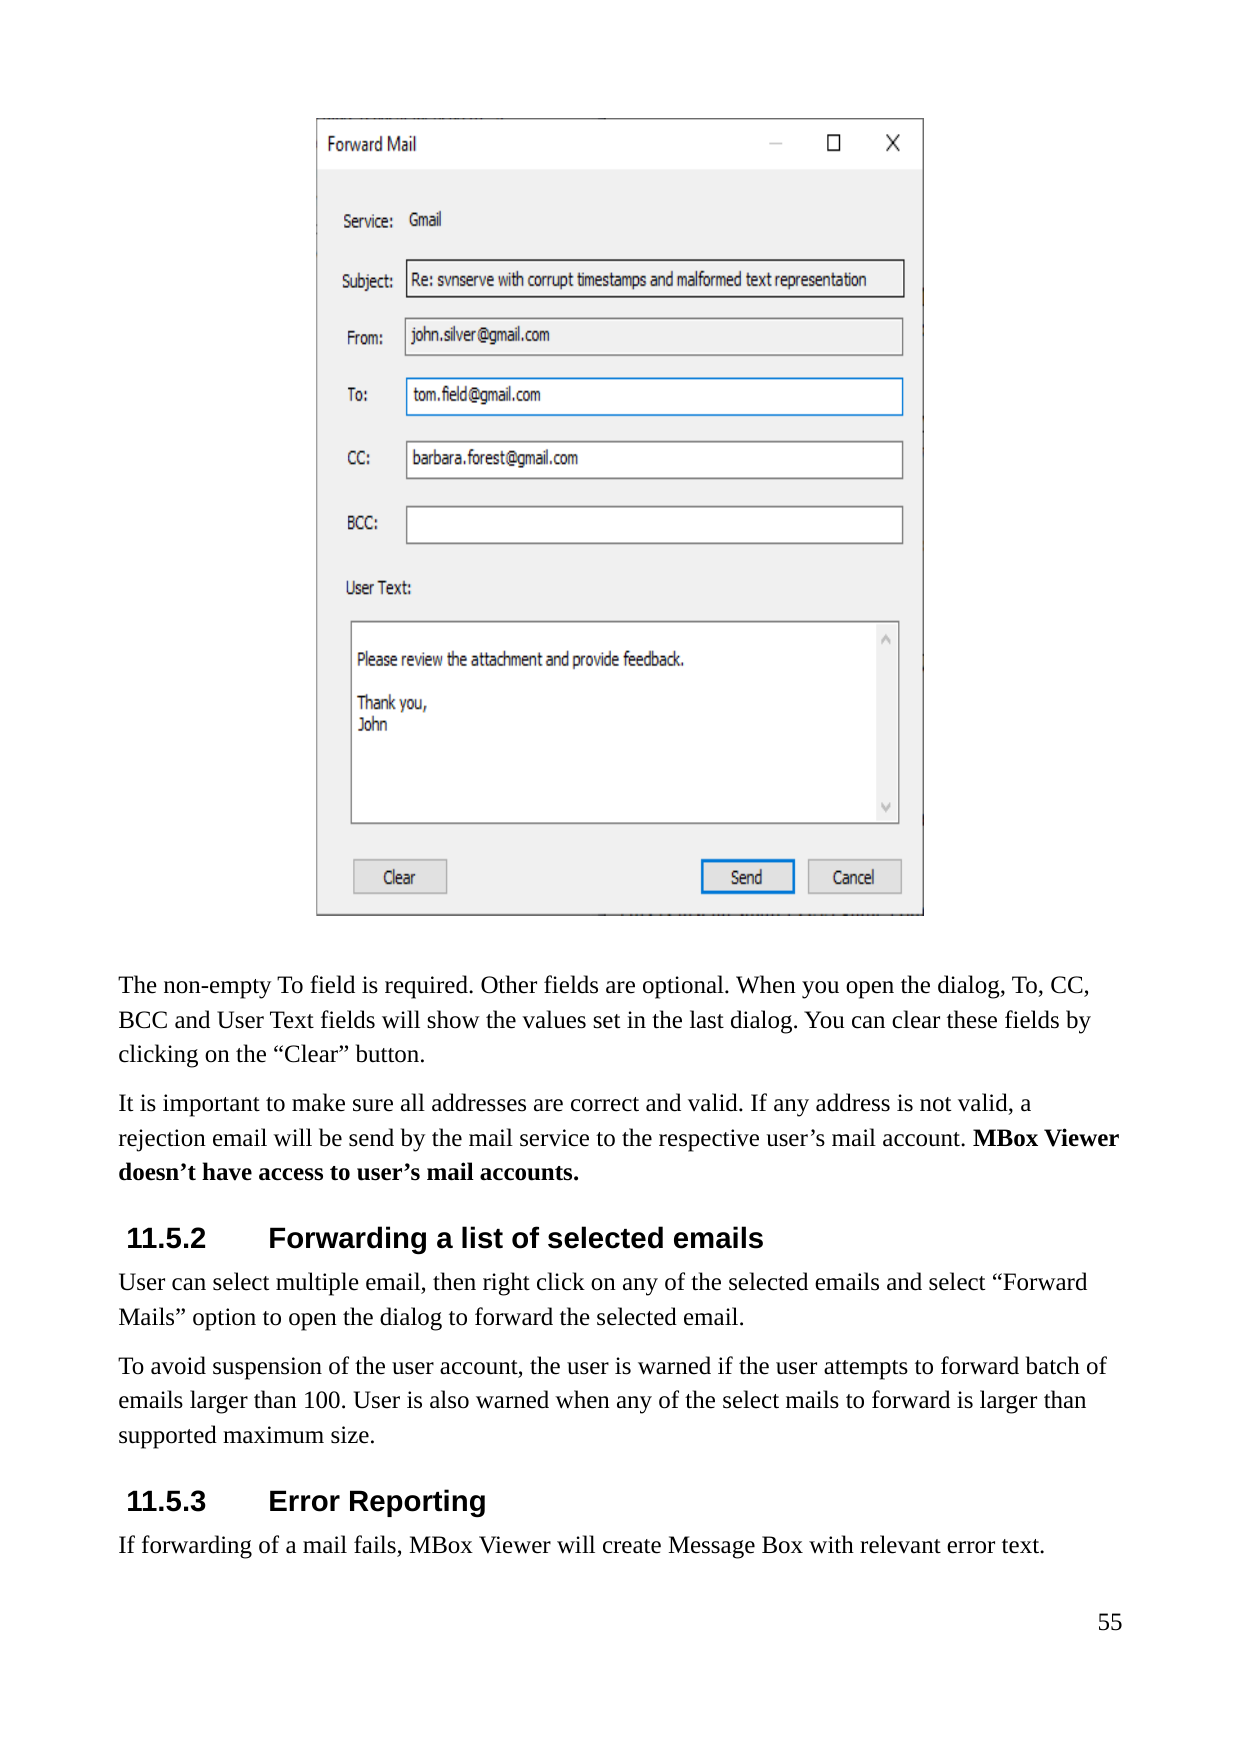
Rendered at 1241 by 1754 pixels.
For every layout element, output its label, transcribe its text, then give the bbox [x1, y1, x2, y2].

text If forwarding of a mail fails, MBox Viewer will create Message Box with relevant error text. [118, 1530, 1122, 1558]
text User can select multiple email, then right click on any of the selected emails and select “Forward Mails” option to open the dialog to forward the selected email. [118, 1267, 1122, 1331]
picture [316, 118, 924, 916]
subtitle Forwarding a list of selected emails [118, 1221, 1122, 1255]
text To avoid suspension of the user account, the user is warned if the user attempts to forward batch of emails larger than 100. User is also warned when any of the select mails to forward is larger than supported maximum size. [118, 1351, 1122, 1449]
text It is important to make sure all addresses are correct and valid. If any address is not valid, a rejection email will be send by the mail service to the respective user’s mail account. MBox Viewer doesn’t have access to user’s mail accounts. [118, 1088, 1122, 1186]
text The non-empty To field is required. Other fields are optional. When you open the dialog, To, CC, BCC and User Text fields will show the values set in the last dialog. You can clear these fields by clicking on the “Clear” button. [118, 971, 1122, 1068]
subtitle Error Reporting [118, 1483, 1122, 1517]
